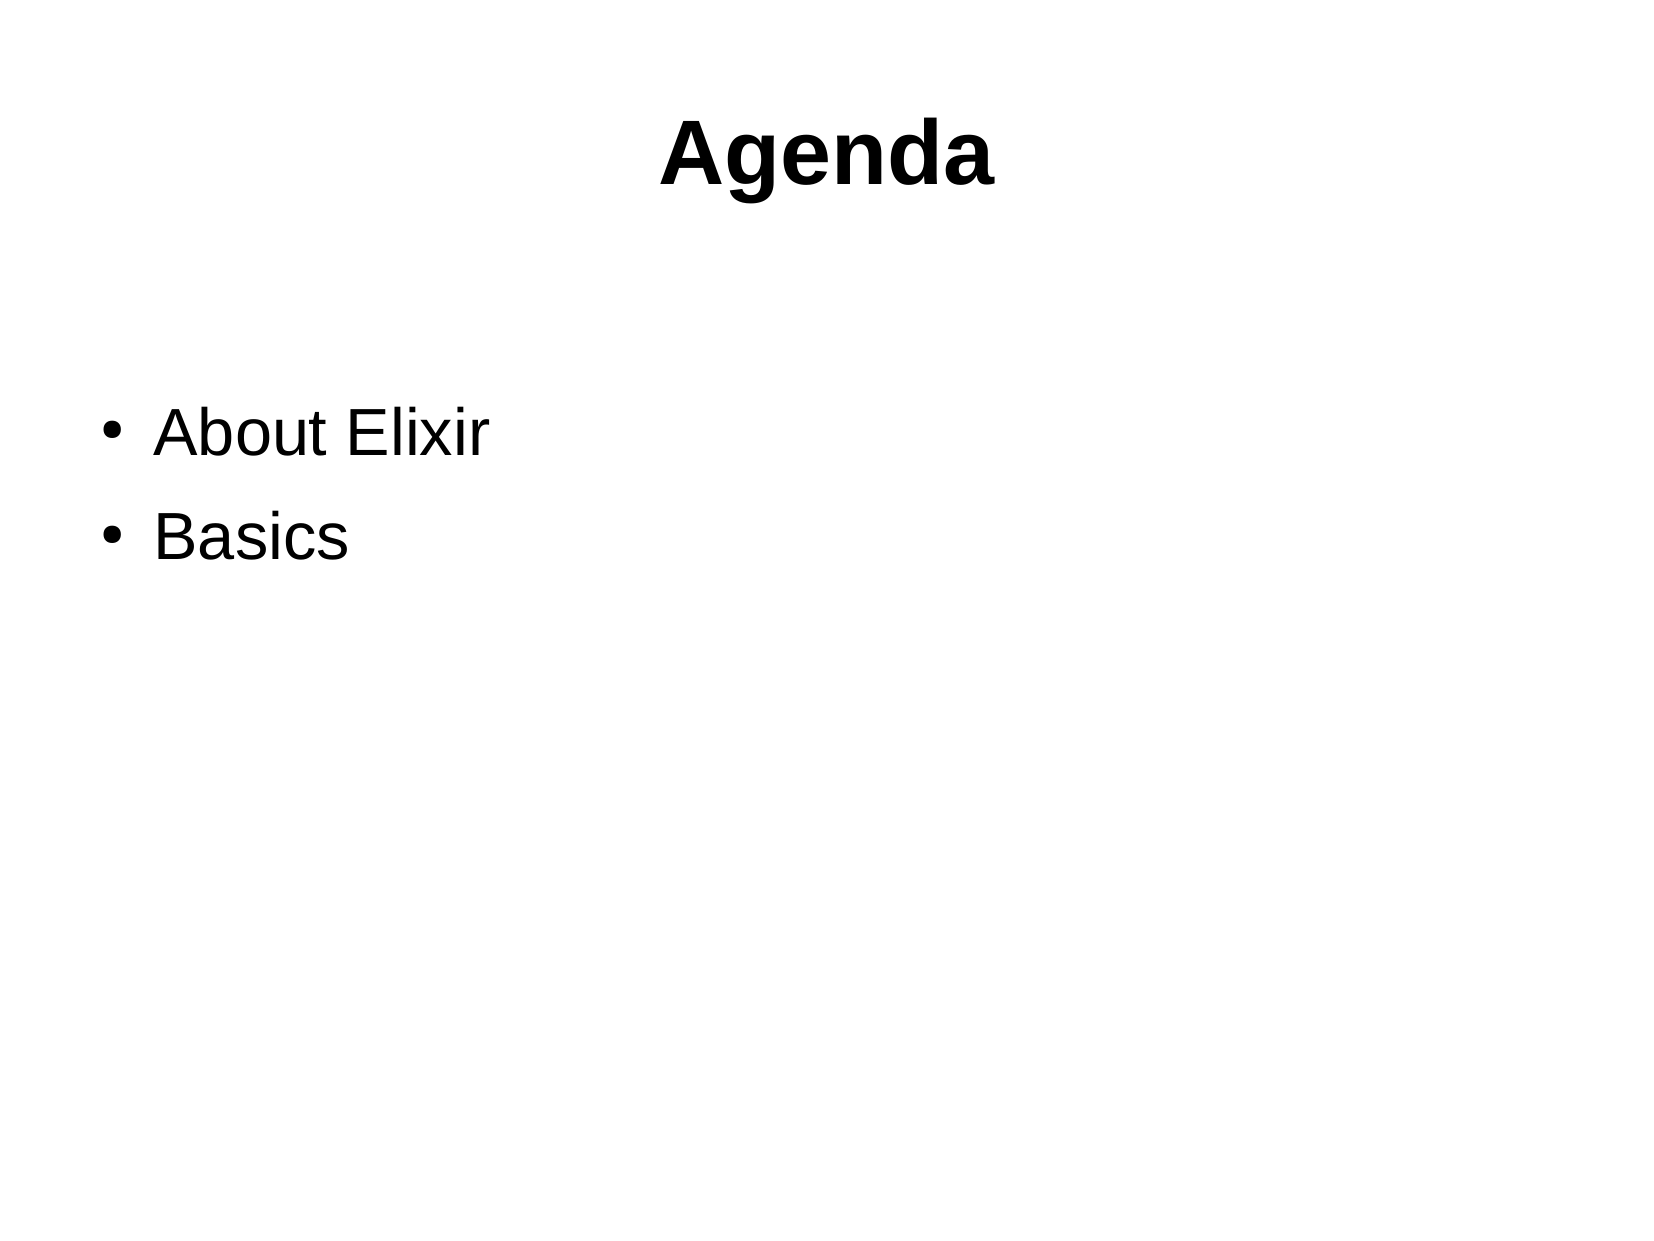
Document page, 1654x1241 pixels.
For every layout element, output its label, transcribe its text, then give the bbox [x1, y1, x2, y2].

list About Elixir Basics [82, 290, 1571, 1010]
title Agenda [82, 49, 1571, 257]
